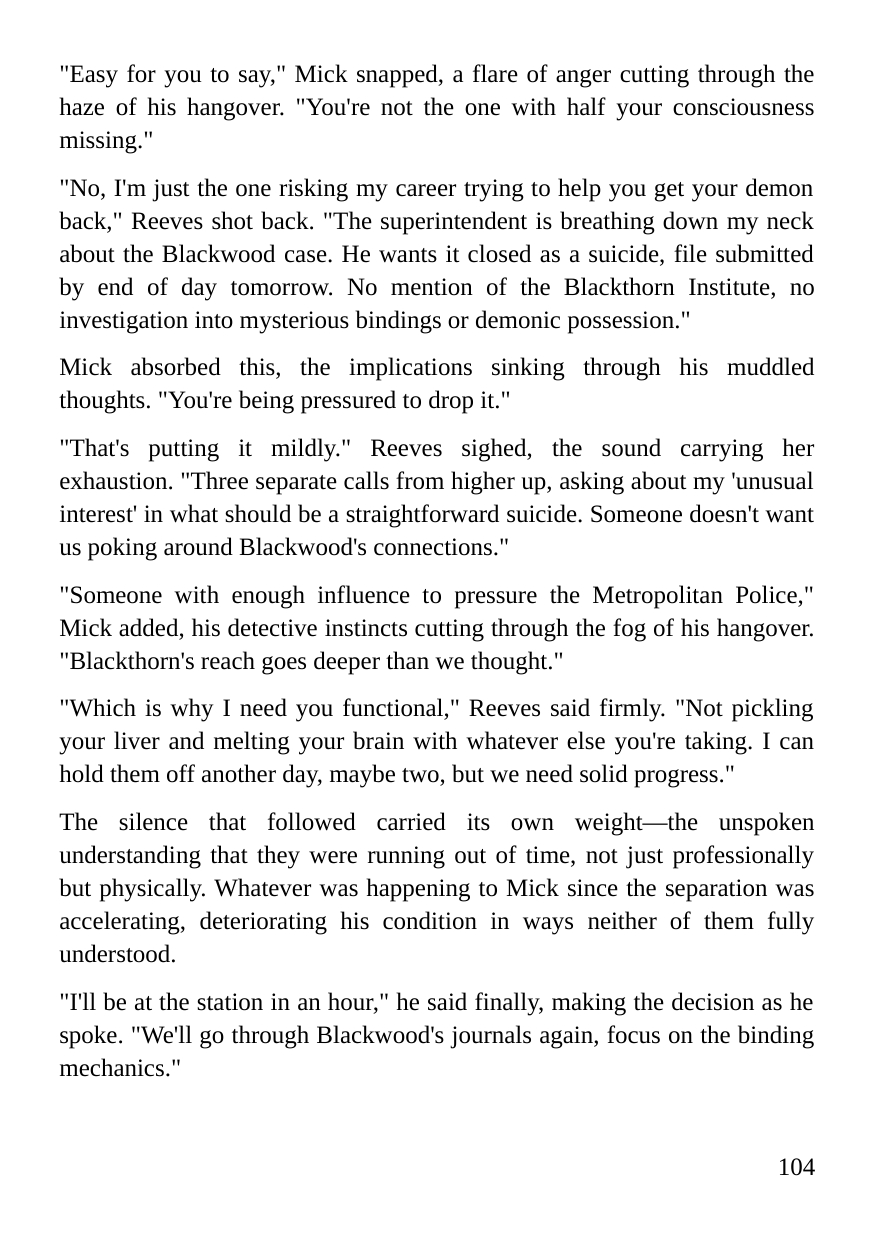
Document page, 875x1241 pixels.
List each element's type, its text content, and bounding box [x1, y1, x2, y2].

text "That's putting it mildly." Reeves sighed, the sound carrying her exhaustion. "Three separate calls from higher up, asking about my 'unusual interest' in what should be a straightforward suicide. Someone doesn't want us poking around Blackwood's connections." [59, 433, 815, 561]
text "No, I'm just the one risking my career trying to help you get your demon back," Reeves shot back. "The superintendent is breathing down my neck about the Blackwood case. He wants it closed as a suicide, file submitted by end of day tomorrow. No mention of the Blackthorn Institute, no investigation into mysterious bindings or demonic possession." [59, 173, 815, 333]
text Mick absorbed this, the implications sinking through his muddled thoughts. "You're being pressured to drop it." [59, 352, 815, 414]
text "Easy for you to say," Mick snapped, a flare of anger cutting through the haze of his hangover. "You're not the one with half your consciousness missing." [59, 59, 815, 154]
text "Which is why I need you functional," Reeves said firmly. "Not pickling your liver and melting your brain with whatever else you're taking. I can hold them off another day, maybe two, but we need solid progress." [59, 693, 815, 788]
text "Someone with enough influence to pressure the Metropolitan Police," Mick added, his detective instincts cutting through the fog of his hangover. "Blackthorn's reach goes deeper than we thought." [59, 580, 815, 674]
text The silence that followed carried its own weight—the unspoken understanding that they were running out of time, not just professionally but physically. Whatever was happening to Mick since the separation was accelerating, deteriorating his condition in ways neither of them fully understood. [59, 807, 815, 968]
text "I'll be at the station in an hour," he said finally, making the decision as he spoke. "We'll go through Blackwood's journals again, focus on the binding mechanics." [59, 987, 815, 1081]
